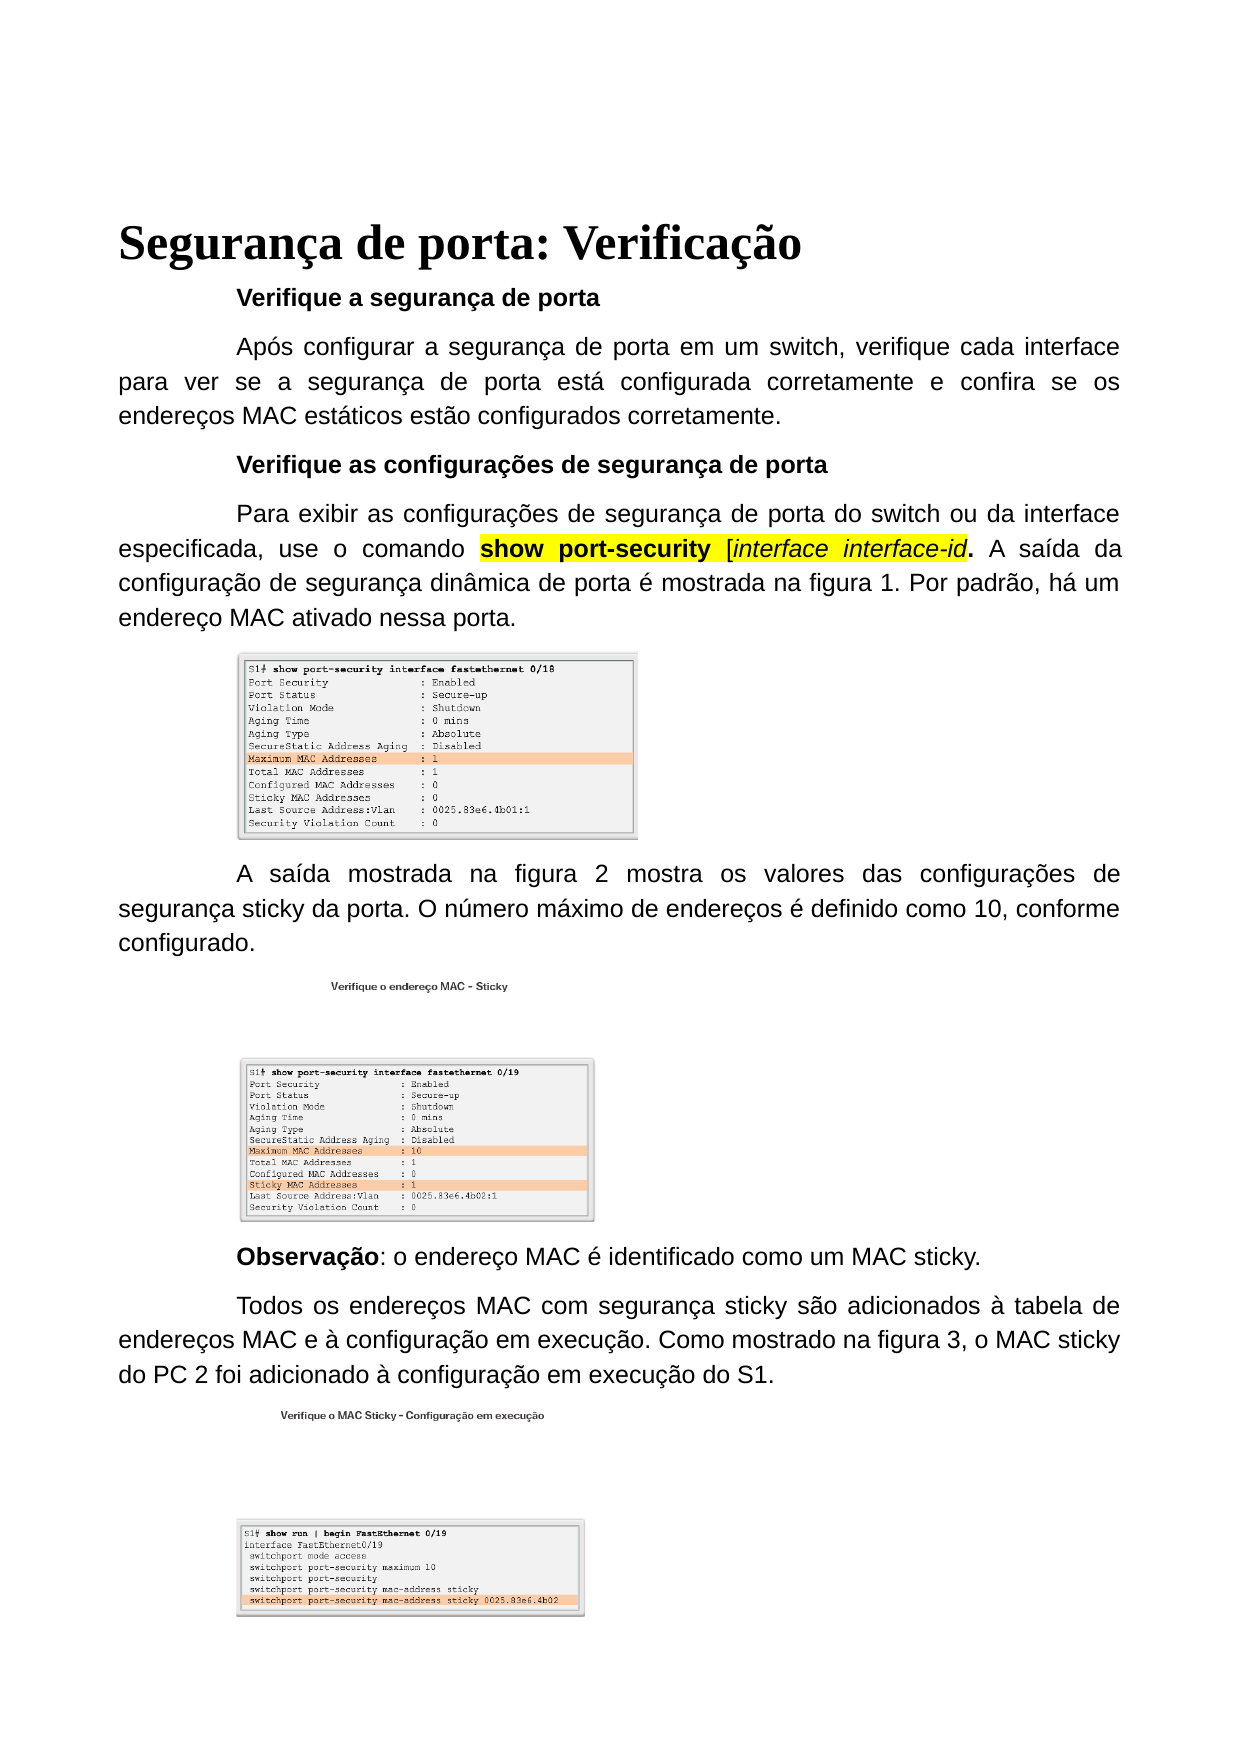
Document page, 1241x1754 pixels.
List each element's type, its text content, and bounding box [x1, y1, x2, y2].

text Para exibir as configurações de segurança de porta do switch ou da interface especificada, use o comando show port-security [interface interface-id. A saída da configuração de segurança dinâmica de porta é mostrada na figura 1. Por padrão, há um endereço MAC ativado nessa porta. [118, 499, 1122, 631]
text Observação: o endereço MAC é identificado como um MAC sticky. [118, 1242, 1122, 1271]
text Após configurar a segurança de porta em um switch, verifique cada interface para ver se a segurança de porta está configurada corretamente e confira se os endereços MAC estáticos estão configurados corretamente. [118, 332, 1122, 430]
text Verifique a segurança de porta [118, 283, 1122, 312]
text A saída mostrada na figura 2 mostra os valores das configurações de segurança sticky da porta. O número máximo de endereços é definido como 10, conforme configurado. [118, 859, 1122, 957]
picture [236, 651, 638, 840]
text Todos os endereços MAC com segurança sticky são adicionados à tabela de endereços MAC e à configuração em execução. Como mostrado na figura 3, o MAC sticky do PC 2 foi adicionado à configuração em execução do S1. [118, 1291, 1122, 1389]
picture [236, 1408, 586, 1617]
subtitle Segurança de porta: Verificação [118, 213, 1122, 271]
text Verifique as configurações de segurança de porta [118, 450, 1122, 479]
picture [236, 977, 597, 1222]
